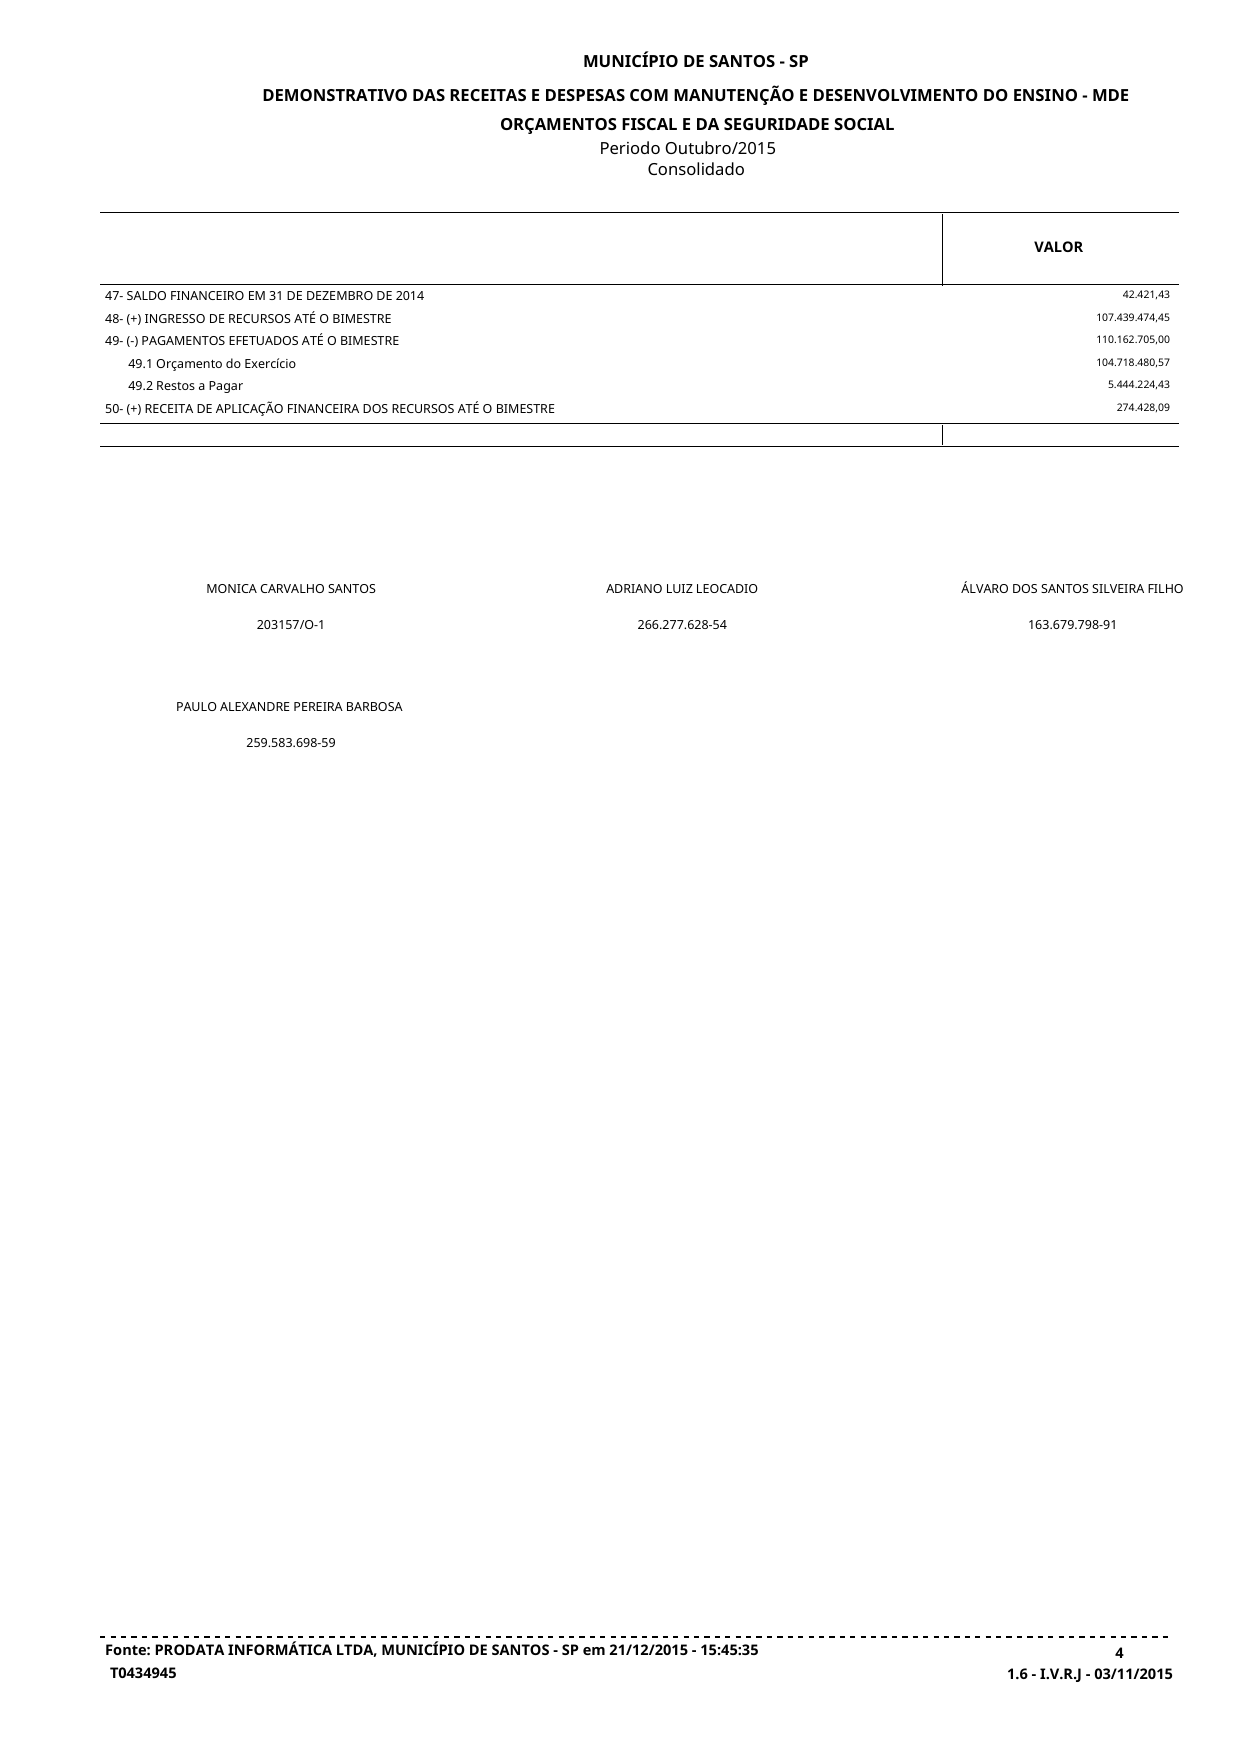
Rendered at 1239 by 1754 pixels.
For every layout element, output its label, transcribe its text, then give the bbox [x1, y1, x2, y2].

table_cell [1181, 752, 1239, 1637]
table_cell [890, 752, 940, 1637]
table_cell [213, 237, 313, 261]
table_cell 42.421,43 [948, 288, 1170, 310]
table_cell [998, 201, 1115, 212]
table_cell [1173, 217, 1179, 237]
table_cell [1173, 634, 1179, 698]
table_cell 49.1 Orçamento do Exercício [128, 355, 940, 377]
table_cell [833, 736, 866, 752]
table_cell [110, 201, 128, 212]
table_cell [833, 721, 866, 734]
table_cell [0, 634, 100, 698]
table_cell [1173, 602, 1179, 616]
table_cell MONICA CARVALHO SANTOS [108, 580, 474, 602]
table_cell [474, 261, 498, 284]
table_header [974, 0, 998, 49]
table_cell [110, 150, 128, 157]
table_cell [1181, 180, 1239, 192]
table_cell [0, 84, 100, 111]
table_cell [0, 427, 100, 446]
table_cell [890, 237, 940, 261]
table_cell [998, 75, 1115, 84]
table_cell 266.277.628-54 [498, 616, 866, 634]
table_cell [1115, 217, 1170, 237]
table_cell [974, 448, 998, 580]
table_cell [775, 721, 832, 734]
table_cell [775, 700, 832, 719]
table_cell [998, 136, 1115, 150]
table_cell [833, 752, 866, 1637]
table_cell [110, 448, 128, 580]
table_cell [0, 700, 100, 719]
table_cell [950, 736, 974, 752]
table_cell [974, 217, 998, 237]
table_cell [871, 752, 889, 1637]
table_cell [110, 237, 128, 261]
table_cell [110, 602, 128, 616]
table_cell [1173, 150, 1179, 157]
table_cell [213, 261, 313, 284]
table_cell [871, 617, 889, 634]
table_cell [498, 217, 615, 237]
table_cell [1115, 721, 1170, 734]
table_cell [474, 602, 498, 616]
table_cell [128, 752, 213, 1637]
table_cell [213, 602, 313, 616]
table_cell [871, 721, 889, 734]
table_cell [974, 602, 998, 616]
table_cell [1181, 237, 1239, 261]
table_cell [1115, 700, 1170, 719]
table_cell [313, 217, 401, 237]
table_cell [871, 237, 889, 261]
table_cell [0, 581, 100, 601]
table_cell [313, 75, 401, 84]
table_cell [950, 448, 974, 580]
table_cell [871, 427, 889, 446]
table_cell [775, 634, 832, 698]
table_cell [1115, 752, 1170, 1637]
table_cell [775, 736, 832, 752]
table_cell [1173, 378, 1179, 400]
table_cell [871, 581, 889, 601]
table_cell [128, 112, 213, 136]
table_cell [401, 427, 474, 446]
table_cell [213, 752, 313, 1637]
table_cell [474, 581, 498, 601]
table_cell [1115, 448, 1170, 580]
table_cell 4 [1115, 1643, 1173, 1662]
table_cell 47- SALDO FINANCEIRO EM 31 DE DEZEMBRO DE 2014 [105, 288, 940, 310]
table_cell [0, 180, 100, 192]
table_cell [833, 261, 866, 284]
table_cell [615, 721, 775, 734]
table_cell [950, 75, 974, 84]
table_cell [833, 75, 866, 84]
table_cell [998, 261, 1115, 284]
table_cell [615, 427, 775, 446]
table_cell [1181, 150, 1239, 157]
table_cell [128, 136, 213, 150]
table_cell [0, 1664, 100, 1683]
table_cell [1181, 602, 1239, 616]
table_cell [0, 378, 100, 400]
table_cell [0, 51, 100, 75]
table_cell [998, 448, 1115, 580]
table_cell [1173, 700, 1179, 719]
table_cell [0, 150, 100, 157]
table_cell [110, 355, 128, 377]
table_cell [110, 634, 128, 698]
table_cell [474, 700, 498, 719]
table_cell [128, 75, 213, 84]
table_header [110, 0, 128, 49]
table_cell [871, 736, 889, 752]
table_cell [128, 217, 213, 237]
table_cell [974, 634, 998, 698]
table_cell [775, 427, 832, 446]
table_cell [833, 237, 866, 261]
table_cell [474, 217, 498, 237]
table_cell [110, 157, 128, 180]
table_cell [833, 1664, 866, 1683]
table_cell 104.718.480,57 [948, 355, 1170, 377]
table_cell [1181, 136, 1239, 150]
table_cell [313, 602, 401, 616]
table_cell [128, 721, 213, 734]
table_cell [871, 634, 889, 698]
table_cell 49.2 Restos a Pagar [128, 378, 940, 400]
table_cell [871, 217, 889, 237]
table_cell [474, 736, 498, 752]
table_cell [998, 427, 1115, 446]
table_cell [1173, 288, 1179, 310]
table_cell [110, 51, 128, 75]
table_cell [1115, 427, 1170, 446]
table_cell [1115, 75, 1170, 84]
table_cell [974, 427, 998, 446]
table_cell [974, 721, 998, 734]
table_cell [110, 378, 128, 400]
table_cell [1181, 378, 1239, 400]
table_cell [0, 736, 100, 752]
table_cell [1173, 752, 1179, 1637]
table_cell [313, 752, 401, 1637]
table_header [0, 0, 100, 49]
table_cell [890, 427, 940, 446]
table_cell [833, 448, 866, 580]
table_cell [110, 75, 128, 84]
table_cell [775, 752, 832, 1637]
table_cell [401, 75, 474, 84]
table_cell [128, 634, 213, 698]
table_cell [890, 721, 940, 734]
table_header [213, 0, 313, 49]
table_header [128, 0, 213, 49]
table_cell Fonte: PRODATA INFORMÁTICA LTDA, MUNICÍPIO DE SANTOS - SP em 21/12/2015 - 15:45:35 [105, 1640, 998, 1662]
table_cell [775, 217, 832, 237]
table_cell [474, 721, 498, 734]
table_header [1181, 0, 1239, 49]
table_cell [401, 634, 474, 698]
table_cell ÁLVARO DOS SANTOS SILVEIRA FILHO [890, 580, 1239, 602]
table_cell 259.583.698-59 [108, 734, 474, 752]
table_cell [615, 75, 775, 84]
table_cell [974, 700, 998, 719]
table_cell [0, 617, 100, 634]
table_cell [974, 261, 998, 284]
table_cell [1115, 150, 1170, 157]
table_cell [0, 752, 100, 1637]
table_cell [213, 427, 313, 446]
table_cell [998, 736, 1115, 752]
table_cell [998, 150, 1115, 157]
table_cell [213, 136, 313, 150]
table_cell [0, 261, 100, 284]
table_cell [110, 112, 128, 136]
table_cell [890, 634, 940, 698]
table_header [1173, 0, 1179, 49]
table_cell [0, 333, 100, 355]
table_cell [1181, 448, 1239, 580]
table_cell [1173, 448, 1179, 580]
table_cell [1115, 634, 1170, 698]
table_cell [498, 634, 615, 698]
table_cell 5.444.224,43 [948, 378, 1170, 400]
table_cell [213, 75, 313, 84]
table_cell [128, 180, 213, 192]
table_cell [474, 427, 498, 446]
table_cell [313, 237, 401, 261]
table_cell [998, 721, 1115, 734]
table_cell [110, 180, 128, 192]
table_cell PAULO ALEXANDRE PEREIRA BARBOSA [108, 698, 474, 721]
table_cell 163.679.798-91 [890, 616, 1239, 634]
table_cell [615, 1664, 775, 1683]
table_cell [998, 700, 1115, 719]
table_cell [498, 427, 615, 446]
table_cell [871, 75, 889, 84]
table_header [998, 0, 1115, 49]
table_cell [0, 355, 100, 377]
table_cell [950, 752, 974, 1637]
table_cell [401, 217, 474, 237]
table_cell [615, 700, 775, 719]
table_cell [401, 261, 474, 284]
table_cell [833, 634, 866, 698]
table_cell [1115, 602, 1170, 616]
table_cell [871, 201, 889, 212]
table_header [474, 0, 498, 49]
table_cell [1173, 1664, 1179, 1683]
table_cell [1115, 136, 1170, 150]
table_cell [1115, 201, 1170, 212]
table_cell [1173, 201, 1179, 212]
table_cell [1181, 736, 1239, 752]
table_cell [1181, 400, 1239, 422]
table_cell [1181, 75, 1239, 84]
table_cell [474, 752, 498, 1637]
table_cell [950, 201, 974, 212]
table_cell [128, 201, 213, 212]
table_cell [401, 201, 474, 212]
table_cell VALOR [948, 237, 1170, 261]
table_cell [890, 736, 940, 752]
table_cell [775, 75, 832, 84]
table_cell [0, 1643, 100, 1662]
table_cell [498, 700, 615, 719]
table_cell [313, 634, 401, 698]
table_cell 107.439.474,45 [948, 310, 1170, 332]
table_cell [871, 261, 889, 284]
table_header [401, 0, 474, 49]
table_cell [128, 427, 213, 446]
table_cell 110.162.705,00 [948, 333, 1170, 355]
table_cell [998, 602, 1115, 616]
table_cell [1181, 634, 1239, 698]
table_cell [498, 75, 615, 84]
table_cell [890, 700, 940, 719]
table_cell [213, 448, 313, 580]
table_cell [950, 427, 974, 446]
table_header [775, 0, 832, 49]
table_cell [950, 721, 974, 734]
table_cell [313, 150, 401, 157]
table_header [1115, 0, 1170, 49]
table_cell [615, 217, 775, 237]
table_cell Consolidado [213, 157, 1179, 180]
table_cell [1181, 261, 1239, 284]
table_cell MUNICÍPIO DE SANTOS - SP [213, 50, 1179, 75]
table_cell [213, 634, 313, 698]
table_cell [1181, 1664, 1239, 1683]
table_cell [401, 721, 474, 734]
table_cell [974, 136, 998, 150]
table_cell [1181, 192, 1239, 201]
table_header [313, 0, 401, 49]
table_cell [833, 427, 866, 446]
table_cell [110, 84, 128, 111]
table_cell [615, 634, 775, 698]
table_cell [615, 261, 775, 284]
table_cell [974, 201, 998, 212]
table_cell [775, 1664, 832, 1683]
table_cell [498, 261, 615, 284]
table_cell [110, 192, 128, 201]
table_cell [213, 201, 313, 212]
table_cell [833, 602, 866, 616]
table_cell [313, 721, 401, 734]
table_cell [1173, 333, 1179, 355]
table_cell [1181, 217, 1239, 237]
table_cell [1173, 355, 1179, 377]
table_cell [1181, 700, 1239, 719]
table_header [871, 0, 889, 49]
table_cell [1181, 1643, 1239, 1662]
table_cell [474, 634, 498, 698]
table_cell [974, 752, 998, 1637]
table_cell [615, 448, 775, 580]
table_cell 203157/O-1 [108, 616, 474, 634]
table_cell 1.6 - I.V.R.J - 03/11/2015 [871, 1664, 1173, 1683]
table_cell [128, 261, 213, 284]
table_cell [401, 448, 474, 580]
table_cell [1173, 261, 1179, 284]
table_cell [0, 400, 100, 422]
table_cell [1181, 112, 1239, 136]
table_cell [498, 201, 615, 212]
table_cell [0, 602, 100, 616]
table_cell [0, 136, 100, 150]
table_cell T0434945 [110, 1663, 615, 1685]
table_cell [998, 752, 1115, 1637]
table_cell [498, 752, 615, 1637]
table_header [615, 0, 775, 49]
table_cell [313, 136, 401, 150]
table_cell [615, 736, 775, 752]
table_header [498, 0, 615, 49]
table_cell [128, 192, 213, 201]
table_cell [998, 1643, 1115, 1662]
table_cell [498, 237, 615, 261]
table_cell [890, 201, 940, 212]
table_cell [615, 237, 775, 261]
table_cell [498, 448, 615, 580]
table_cell [1173, 75, 1179, 84]
table_cell [474, 448, 498, 580]
table_cell [128, 51, 213, 75]
table_cell [110, 136, 128, 150]
table_cell [313, 427, 401, 446]
table_cell DEMONSTRATIVO DAS RECEITAS E DESPESAS COM MANUTENÇÃO E DESENVOLVIMENTO DO ENSINO - MDE [213, 84, 1179, 111]
table_cell [950, 634, 974, 698]
table_cell [498, 602, 615, 616]
table_cell [1173, 427, 1179, 446]
table_cell [474, 617, 498, 634]
table_cell [775, 237, 832, 261]
table_cell [1181, 201, 1239, 213]
table_cell [1173, 310, 1179, 332]
table_cell [833, 700, 866, 719]
table_cell [615, 752, 775, 1637]
table_cell [498, 721, 615, 734]
table_cell [401, 602, 474, 616]
table_cell [0, 201, 100, 213]
table_cell [1181, 333, 1239, 355]
table_cell [110, 721, 128, 734]
table_cell 274.428,09 [948, 400, 1170, 422]
table_cell [1173, 1643, 1179, 1662]
table_cell [1115, 261, 1170, 284]
table_header [890, 0, 940, 49]
table_cell [1181, 288, 1239, 310]
table_cell ORÇAMENTOS FISCAL E DA SEGURIDADE SOCIAL [213, 112, 1181, 136]
table_cell [1181, 355, 1239, 377]
table_cell [313, 261, 401, 284]
table_cell [950, 700, 974, 719]
table_cell [0, 237, 100, 261]
table_cell [950, 261, 974, 284]
table_cell [871, 700, 889, 719]
table_cell [974, 736, 998, 752]
table_cell [0, 288, 100, 310]
table_cell 50- (+) RECEITA DE APLICAÇÃO FINANCEIRA DOS RECURSOS ATÉ O BIMESTRE [105, 400, 940, 422]
table_cell [1173, 136, 1179, 150]
table_cell [775, 201, 832, 212]
table_cell [0, 192, 100, 201]
table_cell [1181, 310, 1239, 332]
table_cell [775, 261, 832, 284]
table_header [833, 0, 866, 49]
table_cell [950, 217, 974, 237]
table_cell [0, 721, 100, 734]
table_cell [1173, 237, 1179, 261]
table_cell [213, 217, 313, 237]
table_cell [110, 217, 128, 237]
table_cell [110, 427, 128, 446]
table_cell [974, 150, 998, 157]
table_cell [890, 448, 940, 580]
table_cell [775, 448, 832, 580]
table_cell [401, 752, 474, 1637]
table_cell [1181, 427, 1239, 446]
table_cell [1181, 721, 1239, 734]
table_cell [128, 602, 213, 616]
table_cell [1173, 721, 1179, 734]
table_cell [0, 112, 100, 136]
table_cell [474, 201, 498, 212]
table_cell [0, 157, 100, 180]
table_cell [871, 602, 889, 616]
table_cell [974, 75, 998, 84]
table_cell [615, 602, 775, 616]
table_cell [998, 634, 1115, 698]
table_cell [833, 201, 866, 212]
table_cell [1181, 157, 1239, 180]
table_cell [998, 217, 1115, 237]
table_cell [871, 448, 889, 580]
table_cell [474, 237, 498, 261]
table_cell [890, 261, 940, 284]
table_cell Periodo Outubro/2015 [401, 136, 974, 157]
table_cell [128, 150, 213, 157]
table_cell [128, 84, 213, 111]
table_cell [213, 721, 313, 734]
table_cell [110, 752, 128, 1637]
table_cell [401, 237, 474, 261]
table_cell [833, 217, 866, 237]
table_cell [110, 261, 128, 284]
table_cell [0, 310, 100, 332]
table_cell [1173, 400, 1179, 422]
table_header [950, 0, 974, 49]
table_cell [1115, 736, 1170, 752]
table_cell [1181, 51, 1239, 75]
table_cell ADRIANO LUIZ LEOCADIO [498, 580, 866, 602]
table_cell [213, 150, 313, 157]
table_cell [474, 75, 498, 84]
table_cell 49- (-) PAGAMENTOS EFETUADOS ATÉ O BIMESTRE [105, 333, 940, 355]
table_cell [128, 157, 213, 180]
table_cell [0, 75, 100, 84]
table_cell [313, 201, 401, 212]
table_cell [498, 736, 615, 752]
table_cell [615, 201, 775, 212]
table_cell [0, 217, 100, 237]
table_cell [128, 237, 213, 261]
table_cell [1173, 736, 1179, 752]
table_cell [213, 180, 1179, 201]
table_cell [1181, 84, 1239, 111]
table_cell [950, 602, 974, 616]
table_cell [890, 602, 940, 616]
table_cell [775, 602, 832, 616]
table_cell [890, 75, 940, 84]
table_cell [890, 217, 940, 237]
table_cell [313, 448, 401, 580]
table_cell [0, 448, 100, 580]
table_cell 48- (+) INGRESSO DE RECURSOS ATÉ O BIMESTRE [105, 310, 940, 332]
table_cell [128, 448, 213, 580]
